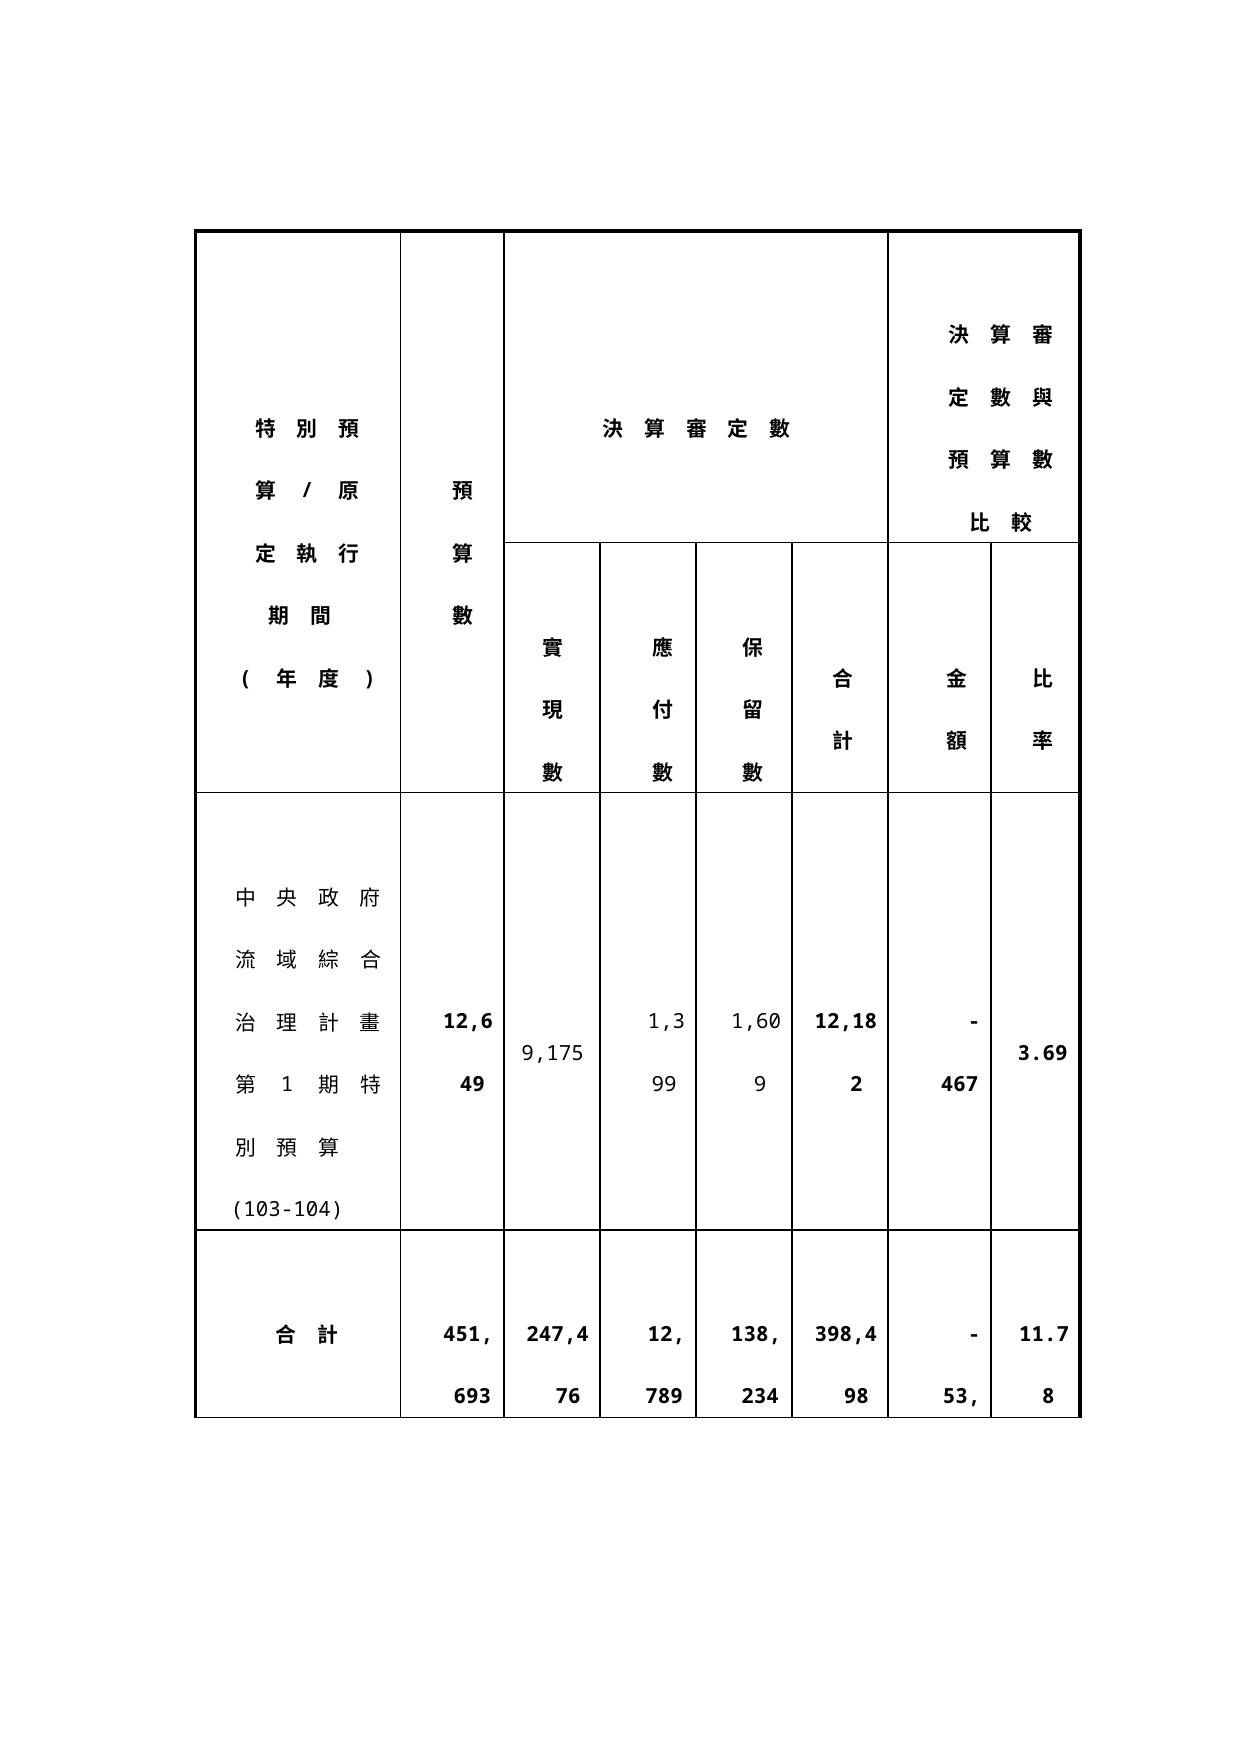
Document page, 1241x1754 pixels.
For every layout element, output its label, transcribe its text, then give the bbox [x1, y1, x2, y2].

table_cell 1,399 [601, 793, 695, 1229]
table_cell 比率 [992, 543, 1078, 792]
table_cell 合計 [793, 543, 887, 792]
table_cell 12,649 [401, 793, 503, 1229]
table_cell 247,476 [505, 1231, 599, 1417]
table_cell 138,234 [697, 1231, 791, 1417]
table_cell -53, [889, 1231, 990, 1417]
table_cell 合計 [197, 1231, 400, 1417]
table_cell 應付數 [601, 543, 695, 792]
table_cell 11.78 [992, 1231, 1078, 1417]
table_header 決算審定數與預算數比較 [889, 233, 1078, 542]
table_cell 398,498 [793, 1231, 887, 1417]
table_cell 中央政府流域綜合治理計畫第1期特別預算(103-104) [197, 793, 400, 1229]
table_cell 9,175 [505, 793, 599, 1229]
table_header 決算審定數 [505, 233, 887, 542]
table_cell 實現數 [505, 543, 599, 792]
table_cell 保留數 [697, 543, 791, 792]
table_cell 12,182 [793, 793, 887, 1229]
table_cell 3.69 [992, 793, 1078, 1229]
table_cell 451,693 [401, 1231, 503, 1417]
table_cell 12,789 [601, 1231, 695, 1417]
table_cell 1,609 [697, 793, 791, 1229]
table_cell -467 [889, 793, 990, 1229]
table_header 特別預算/原定執行期間(年度) [197, 233, 400, 792]
table_cell 金額 [889, 543, 990, 792]
table_header 預算數 [401, 233, 503, 792]
